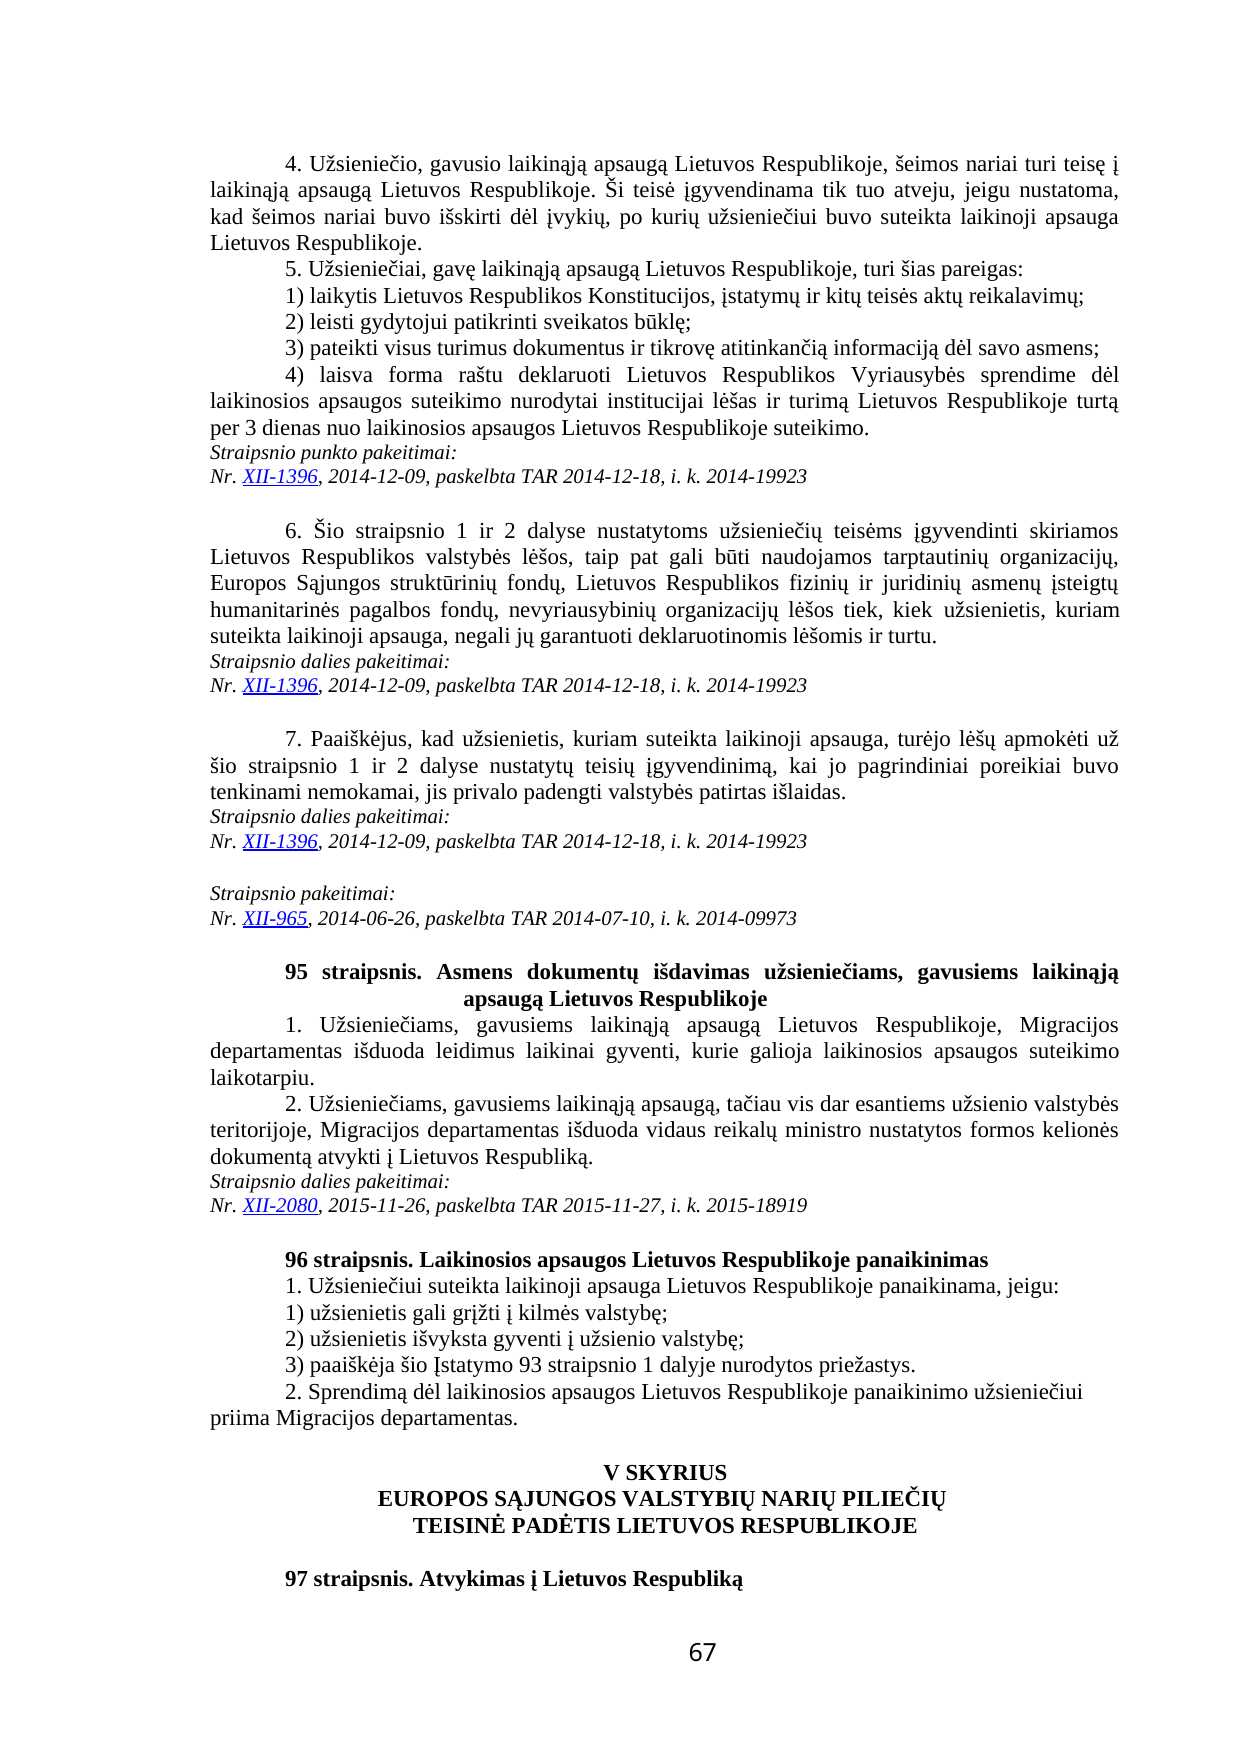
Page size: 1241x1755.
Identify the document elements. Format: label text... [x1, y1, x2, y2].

text 3) pateikti visus turimus dokumentus ir tikrovę atitinkančią informaciją dėl savo asmens; [210, 334, 1120, 361]
text Straipsnio dalies pakeitimai: [210, 648, 1120, 673]
text Nr. XII-1396, 2014-12-09, paskelbta TAR 2014-12-18, i. k. 2014-19923 [210, 673, 1120, 697]
text 2. Užsieniečiams, gavusiems laikinąją apsaugą, tačiau vis dar esantiems užsienio valstybės teritorijoje, Migracijos departamentas išduoda vidaus reikalų ministro nustatytos formos kelionės dokumentą atvykti į Lietuvos Respubliką. [210, 1090, 1120, 1169]
text 1) laikytis Lietuvos Respublikos Konstitucijos, įstatymų ir kitų teisės aktų reikalavimų; [210, 282, 1120, 308]
text Straipsnio punkto pakeitimai: [210, 440, 1120, 464]
text Nr. XII-1396, 2014-12-09, paskelbta TAR 2014-12-18, i. k. 2014-19923 [210, 828, 1120, 853]
text 96 straipsnis. Laikinosios apsaugos Lietuvos Respublikoje panaikinimas [210, 1246, 1120, 1272]
text 6. Šio straipsnio 1 ir 2 dalyse nustatytoms užsieniečių teisėms įgyvendinti skiriamos Lietuvos Respublikos valstybės lėšos, taip pat gali būti naudojamos tarptautinių organizacijų, Europos Sąjungos struktūrinių fondų, Lietuvos Respublikos fizinių ir juridinių asmenų įsteigtų humanitarinės pagalbos fondų, nevyriausybinių organizacijų lėšos tiek, kiek užsienietis, kuriam suteikta laikinoji apsauga, negali jų garantuoti deklaruotinomis lėšomis ir turtu. [210, 517, 1120, 648]
text 2) leisti gydytojui patikrinti sveikatos būklę; [210, 308, 1120, 334]
text 1. Užsieniečiams, gavusiems laikinąją apsaugą Lietuvos Respublikoje, Migracijos departamentas išduoda leidimus laikinai gyventi, kurie galioja laikinosios apsaugos suteikimo laikotarpiu. [210, 1011, 1120, 1090]
text TEISINĖ PADĖTIS LIETUVOS RESPUBLIKOJE [210, 1512, 1120, 1538]
text 7. Paaiškėjus, kad užsienietis, kuriam suteikta laikinoji apsauga, turėjo lėšų apmokėti už šio straipsnio 1 ir 2 dalyse nustatytų teisių įgyvendinimą, kai jo pagrindiniai poreikiai buvo tenkinami nemokamai, jis privalo padengti valstybės patirtas išlaidas. [210, 725, 1120, 804]
text Nr. XII-965, 2014-06-26, paskelbta TAR 2014-07-10, i. k. 2014-09973 [210, 905, 1120, 929]
text 97 straipsnis. Atvykimas į Lietuvos Respubliką [210, 1564, 1120, 1591]
text 1. Užsieniečiui suteikta laikinoji apsauga Lietuvos Respublikoje panaikinama, jeigu: [210, 1272, 1120, 1299]
text Straipsnio pakeitimai: [210, 881, 1120, 905]
text 4) laisva forma raštu deklaruoti Lietuvos Respublikos Vyriausybės sprendime dėl laikinosios apsaugos suteikimo nurodytai institucijai lėšas ir turimą Lietuvos Respublikoje turtą per 3 dienas nuo laikinosios apsaugos Lietuvos Respublikoje suteikimo. [210, 361, 1120, 440]
text Straipsnio dalies pakeitimai: [210, 804, 1120, 828]
text EUROPOS SĄJUNGOS VALSTYBIŲ NARIŲ PILIEČIŲ [210, 1486, 1120, 1512]
text 3) paaiškėja šio Įstatymo 93 straipsnio 1 dalyje nurodytos priežastys. [210, 1351, 1120, 1378]
text 2) užsienietis išvyksta gyventi į užsienio valstybę; [210, 1325, 1120, 1351]
text 95 straipsnis. Asmens dokumentų išdavimas užsieniečiams, gavusiems laikinąją apsaugą Lietuvos Respublikoje [285, 958, 1120, 1011]
text V SKYRIUS [210, 1459, 1120, 1486]
text 2. Sprendimą dėl laikinosios apsaugos Lietuvos Respublikoje panaikinimo užsieniečiui priima Migracijos departamentas. [210, 1378, 1120, 1430]
text 1) užsienietis gali grįžti į kilmės valstybę; [210, 1299, 1120, 1325]
text Nr. XII-1396, 2014-12-09, paskelbta TAR 2014-12-18, i. k. 2014-19923 [210, 464, 1120, 488]
text Straipsnio dalies pakeitimai: [210, 1169, 1120, 1193]
text Nr. XII-2080, 2015-11-26, paskelbta TAR 2015-11-27, i. k. 2015-18919 [210, 1193, 1120, 1217]
text 5. Užsieniečiai, gavę laikinąją apsaugą Lietuvos Respublikoje, turi šias pareigas: [210, 255, 1120, 282]
text 4. Užsieniečio, gavusio laikinąją apsaugą Lietuvos Respublikoje, šeimos nariai turi teisę į laikinąją apsaugą Lietuvos Respublikoje. Ši teisė įgyvendinama tik tuo atveju, jeigu nustatoma, kad šeimos nariai buvo išskirti dėl įvykių, po kurių užsieniečiui buvo suteikta laikinoji apsauga Lietuvos Respublikoje. [210, 150, 1120, 255]
